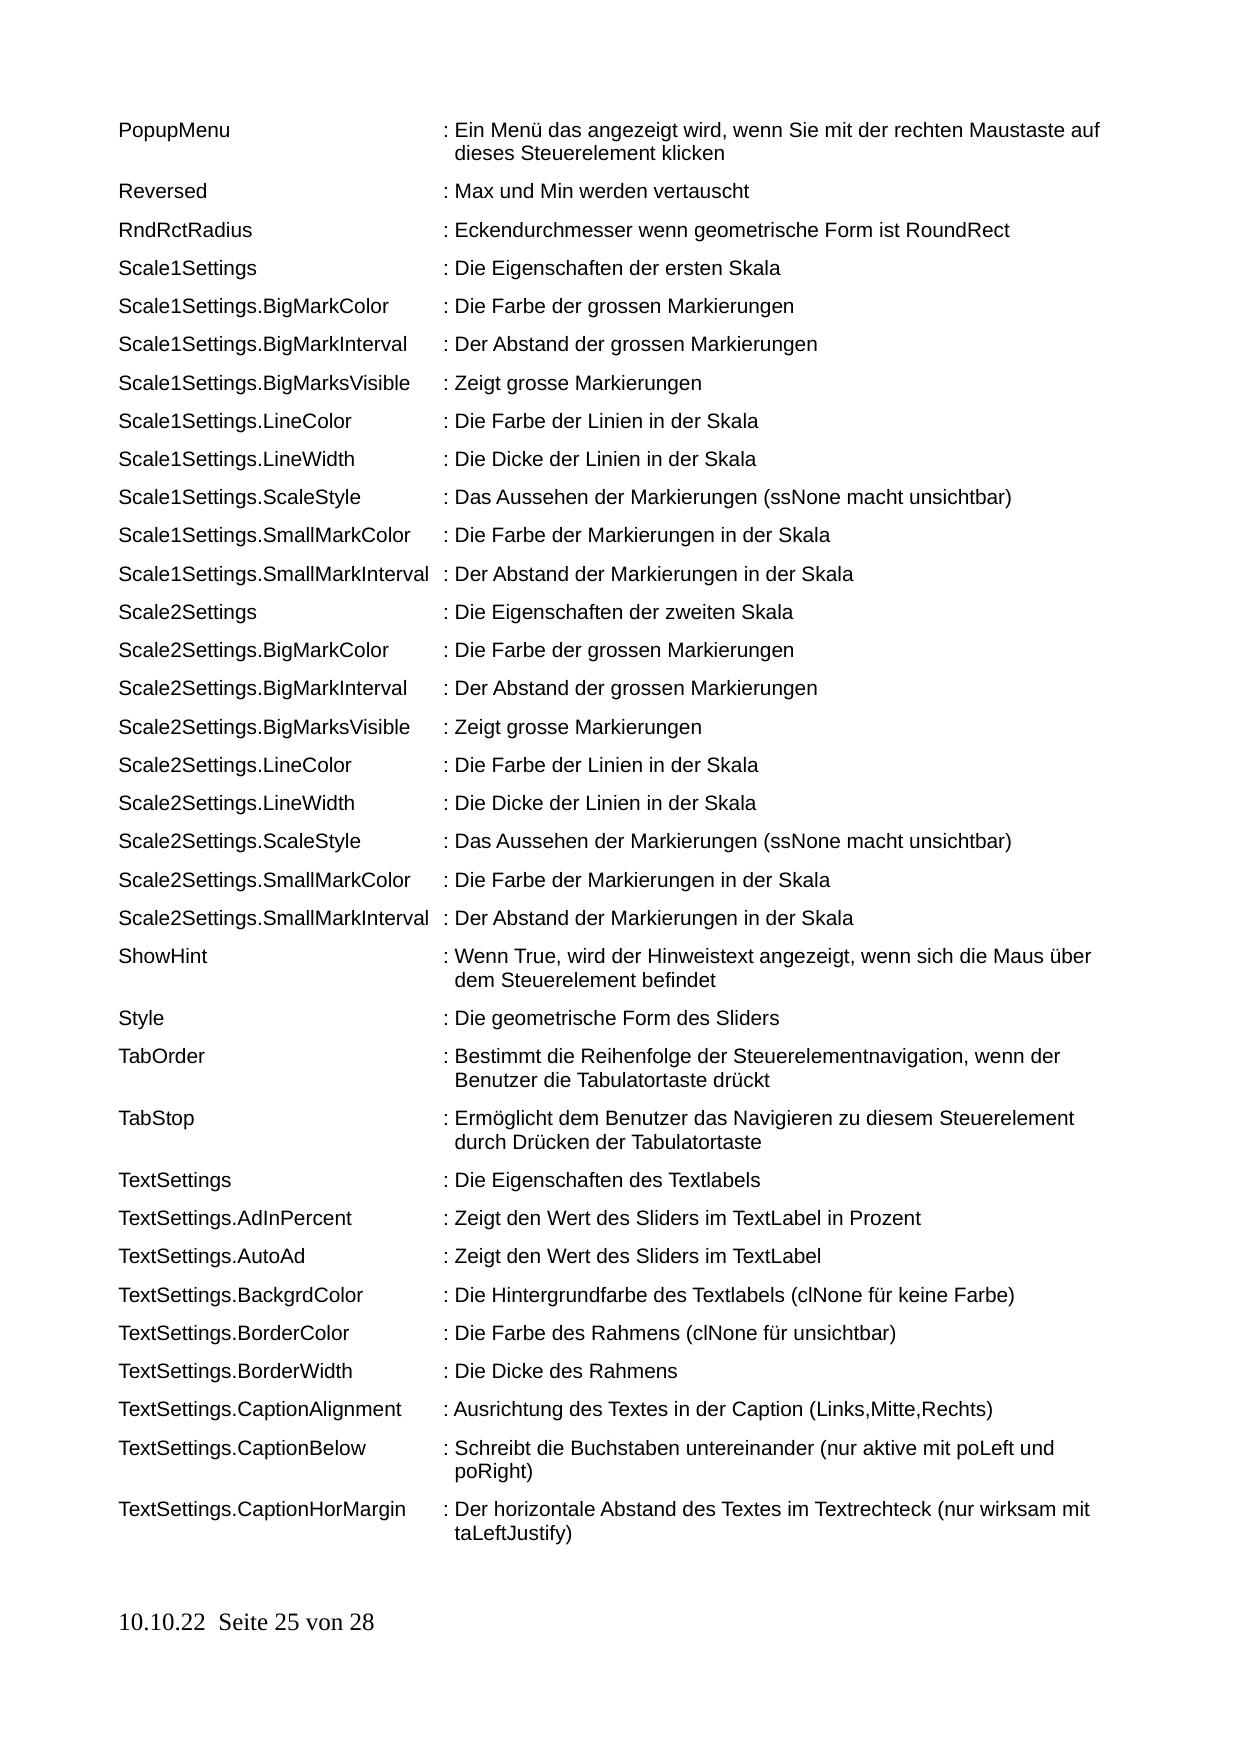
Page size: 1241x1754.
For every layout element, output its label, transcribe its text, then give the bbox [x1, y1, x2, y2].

text Scale1Settings.LineWidth : Die Dicke der Linien in der Skala [118, 448, 1122, 471]
text TextSettings.CaptionBelow : Schreibt die Buchstaben untereinander (nur aktive mit poLeft und poRight) [118, 1436, 1122, 1483]
text TextSettings.BorderWidth : Die Dicke des Rahmens [118, 1359, 1122, 1383]
text Style : Die geometrische Form des Sliders [118, 1006, 1122, 1030]
text ShowHint : Wenn True, wird der Hinweistext angezeigt, wenn sich die Maus über dem Steuerelement befindet [118, 944, 1122, 992]
text Scale1Settings : Die Eigenschaften der ersten Skala [118, 256, 1122, 280]
text Scale2Settings.SmallMarkColor : Die Farbe der Markierungen in der Skala [118, 868, 1122, 892]
text Scale1Settings.BigMarkInterval : Der Abstand der grossen Markierungen [118, 333, 1122, 357]
text Scale2Settings.LineColor : Die Farbe der Linien in der Skala [118, 753, 1122, 777]
text TabOrder : Bestimmt die Reihenfolge der Steuerelementnavigation, wenn der Benutzer die Tabulatortaste drückt [118, 1045, 1122, 1092]
text Reversed : Max und Min werden vertauscht [118, 180, 1122, 204]
text Scale1Settings.ScaleStyle : Das Aussehen der Markierungen (ssNone macht unsichtbar) [118, 486, 1122, 509]
text PopupMenu : Ein Menü das angezeigt wird, wenn Sie mit der rechten Maustaste auf dieses Steuerelement klicken [118, 118, 1122, 165]
text TextSettings.CaptionHorMargin : Der horizontale Abstand des Textes im Textrechteck (nur wirksam mit taLeftJustify) [118, 1498, 1122, 1545]
text RndRctRadius : Eckendurchmesser wenn geometrische Form ist RoundRect [118, 218, 1122, 242]
text TextSettings.BackgrdColor : Die Hintergrundfarbe des Textlabels (clNone für keine Farbe) [118, 1283, 1122, 1307]
text Scale1Settings.SmallMarkInterval : Der Abstand der Markierungen in der Skala [118, 562, 1122, 586]
text Scale1Settings.BigMarkColor : Die Farbe der grossen Markierungen [118, 295, 1122, 318]
text TextSettings.CaptionAlignment : Ausrichtung des Textes in der Caption (Links,Mitte,Rechts) [118, 1398, 1122, 1421]
text Scale2Settings.BigMarksVisible : Zeigt grosse Markierungen [118, 715, 1122, 739]
text Scale2Settings.LineWidth : Die Dicke der Linien in der Skala [118, 792, 1122, 815]
text TextSettings.AdInPercent : Zeigt den Wert des Sliders im TextLabel in Prozent [118, 1207, 1122, 1230]
text Scale2Settings.ScaleStyle : Das Aussehen der Markierungen (ssNone macht unsichtbar) [118, 830, 1122, 853]
text Scale2Settings.BigMarkColor : Die Farbe der grossen Markierungen [118, 639, 1122, 662]
text Scale1Settings.SmallMarkColor : Die Farbe der Markierungen in der Skala [118, 524, 1122, 548]
text Scale1Settings.BigMarksVisible : Zeigt grosse Markierungen [118, 371, 1122, 395]
text TabStop : Ermöglicht dem Benutzer das Navigieren zu diesem Steuerelement durch Drücken der Tabulatortaste [118, 1107, 1122, 1154]
text TextSettings.BorderColor : Die Farbe des Rahmens (clNone für unsichtbar) [118, 1321, 1122, 1345]
text Scale2Settings.SmallMarkInterval : Der Abstand der Markierungen in der Skala [118, 906, 1122, 930]
text TextSettings.AutoAd : Zeigt den Wert des Sliders im TextLabel [118, 1245, 1122, 1268]
text TextSettings : Die Eigenschaften des Textlabels [118, 1168, 1122, 1192]
text Scale1Settings.LineColor : Die Farbe der Linien in der Skala [118, 409, 1122, 433]
text Scale2Settings.BigMarkInterval : Der Abstand der grossen Markierungen [118, 677, 1122, 701]
text Scale2Settings : Die Eigenschaften der zweiten Skala [118, 601, 1122, 624]
